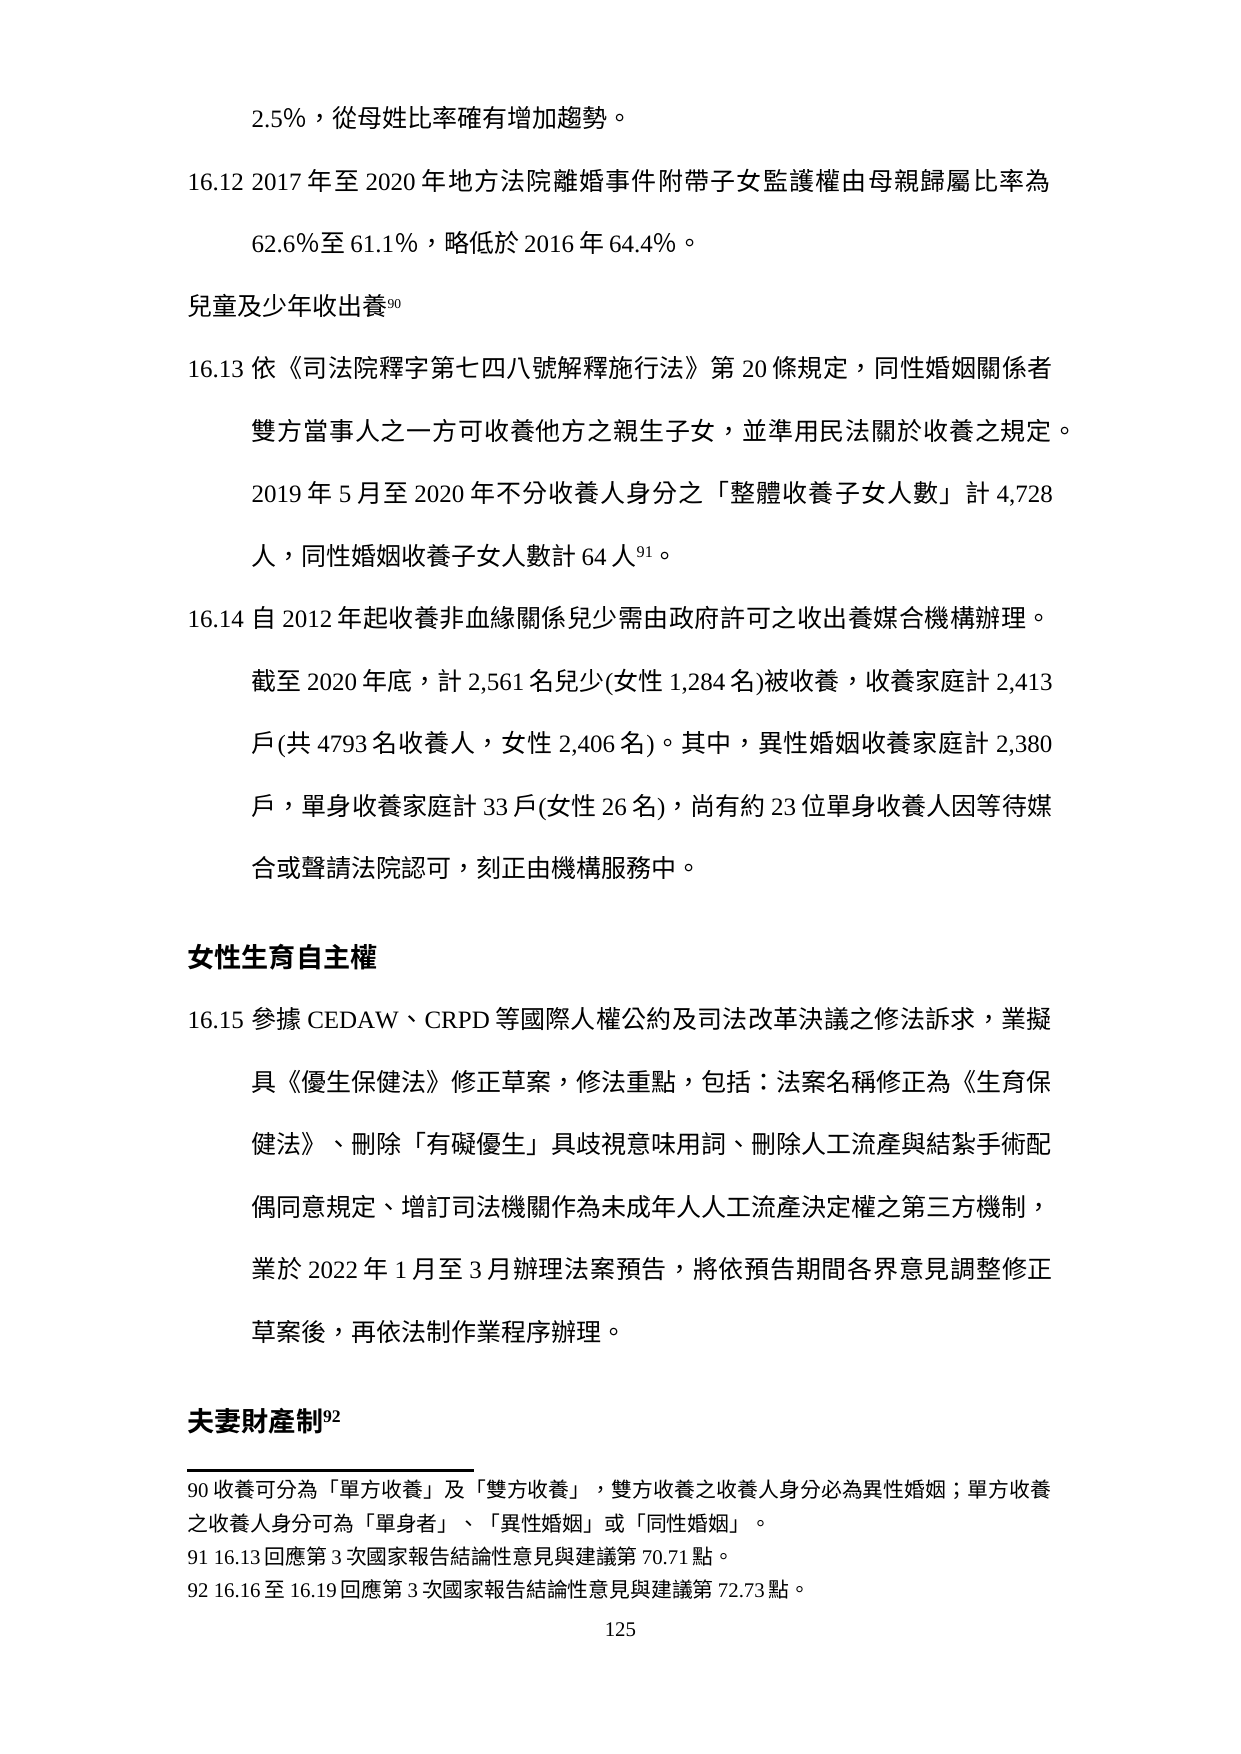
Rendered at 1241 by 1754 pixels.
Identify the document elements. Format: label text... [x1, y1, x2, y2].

text 收養可分為「單方收養」及「雙方收養」，雙方收養之收養人身分必為異性婚姻；單方收養之收養人身分可為「單身者」、「異性婚姻」或「同性婚姻」。 [187, 1471, 1053, 1537]
list 參據CEDAW、CRPD等國際人權公約及司法改革決議之修法訴求，業擬具《優生保健法》修正草案，修法重點，包括：法案名稱修正為《生育保健法》、刪除「有礙優生」具歧視意味用詞、刪除人工流產與結紮手術配偶同意規定、增訂司法機關作為未成年人人工流產決定權之第三方機制，業於2022年1月至3月辦理法案預告，將依預告期間各界意見調整修正草案後，再依法制作業程序辦理。 [187, 976, 1053, 1351]
text 16.16至16.19回應第3次國家報告結論性意見與建議第72.73點。 [187, 1571, 1053, 1604]
subtitle 女性生育自主權 [187, 914, 1053, 976]
list 16.13回應第3次國家報告結論性意見與建議第70.71點。 [187, 1537, 1053, 1571]
list 依《司法院釋字第七四八號解釋施行法》第20條規定，同性婚姻關係者雙方當事人之一方可收養他方之親生子女，並準用民法關於收養之規定。2019年5月至2020年不分收養人身分之「整體收養子女人數」計4,728人，同性婚姻收養子女人數計64人。 [187, 325, 1053, 575]
list 2.5％，從母姓比率確有增加趨勢。 [187, 75, 1053, 137]
text 兒童及少年收出養 [187, 262, 1053, 325]
list 2017年至2020年地方法院離婚事件附帶子女監護權由母親歸屬比率為62.6％至61.1％，略低於2016年64.4％。 [187, 137, 1053, 262]
subtitle 夫妻財產制 [187, 1377, 1053, 1440]
list 自2012年起收養非血緣關係兒少需由政府許可之收出養媒合機構辦理。截至2020年底，計2,561名兒少(女性1,284名)被收養，收養家庭計2,413戶(共4793名收養人，女性2,406名)。其中，異性婚姻收養家庭計2,380戶，單身收養家庭計33戶(女性26名)，尚有約23位單身收養人因等待媒合或聲請法院認可，刻正由機構服務中。 [187, 575, 1053, 887]
